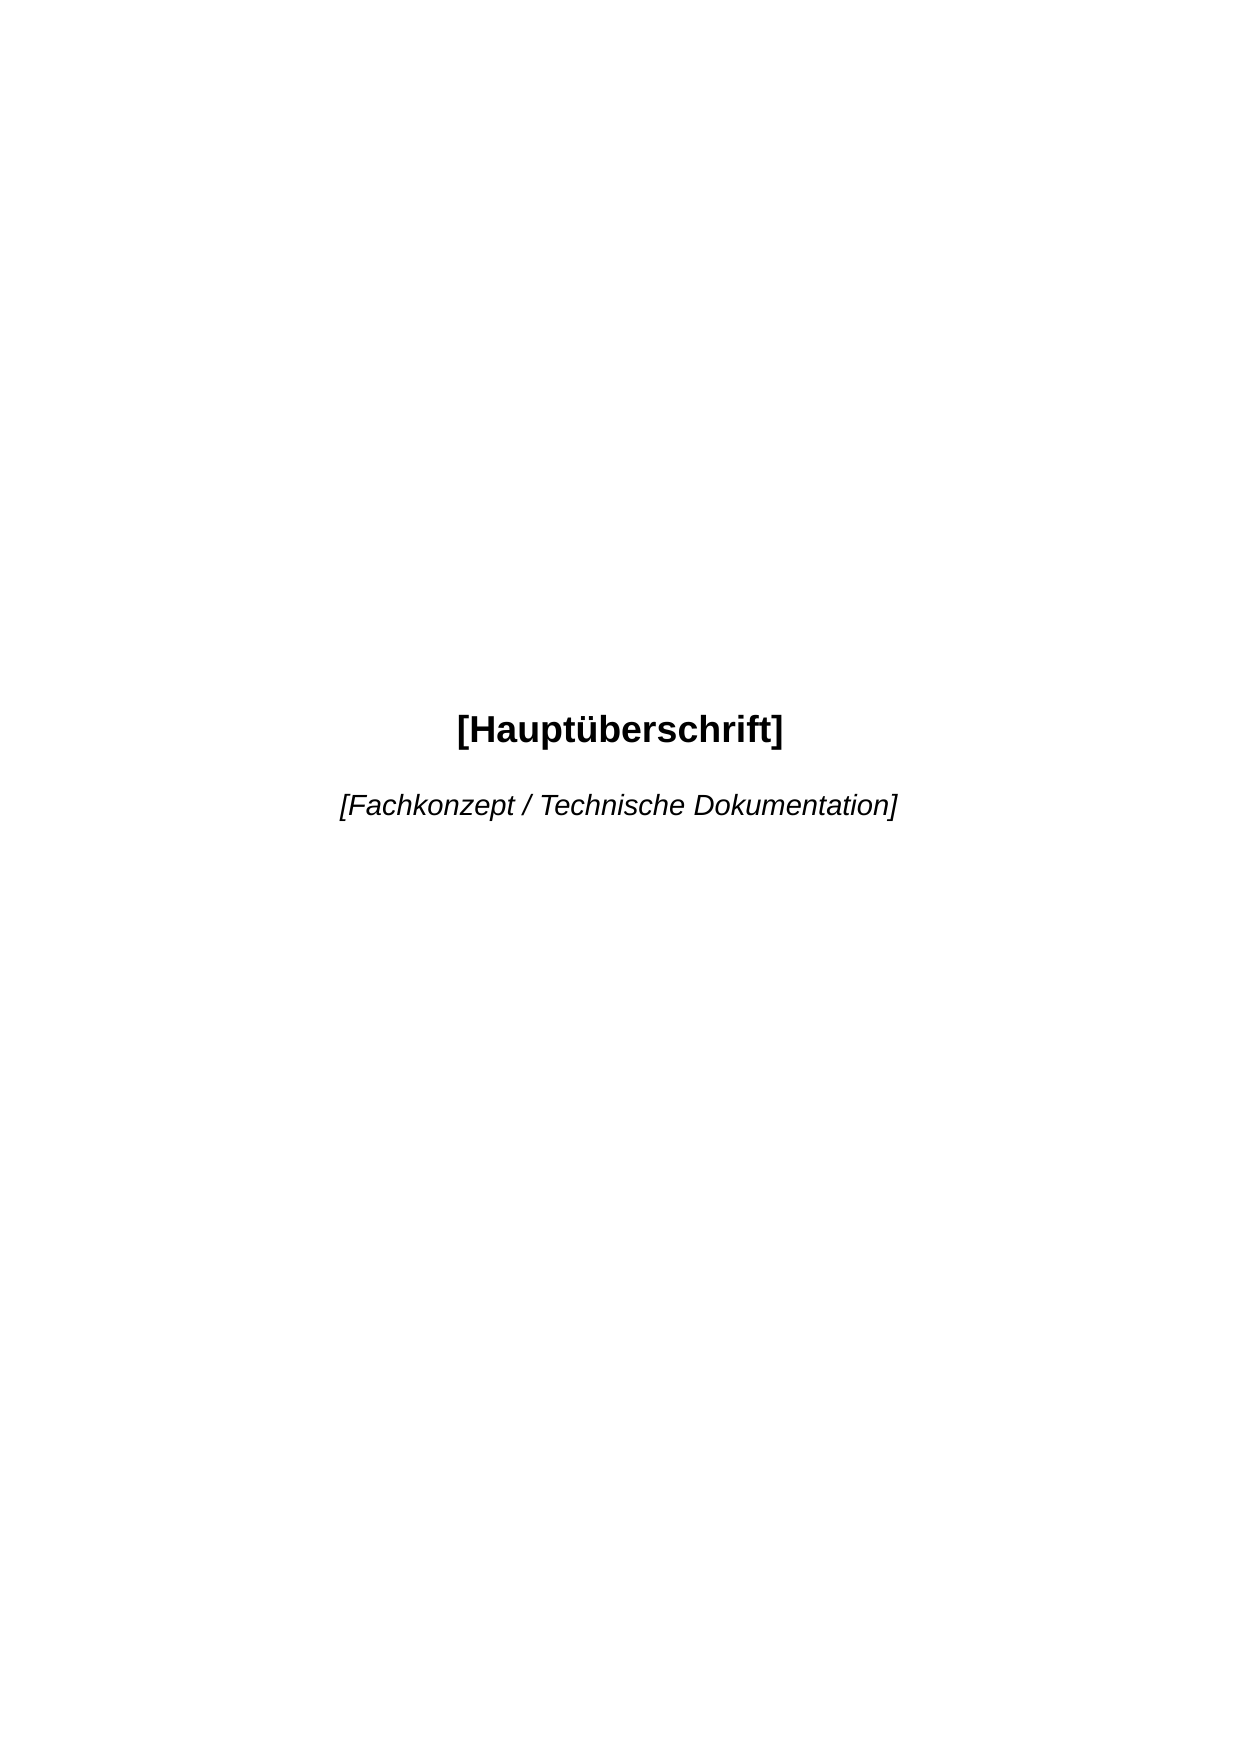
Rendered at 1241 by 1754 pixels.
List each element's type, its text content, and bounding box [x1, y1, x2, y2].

title [Hauptüberschrift] [118, 707, 1122, 751]
subtitle [Fachkonzept / Technische Dokumentation] [118, 788, 1122, 822]
